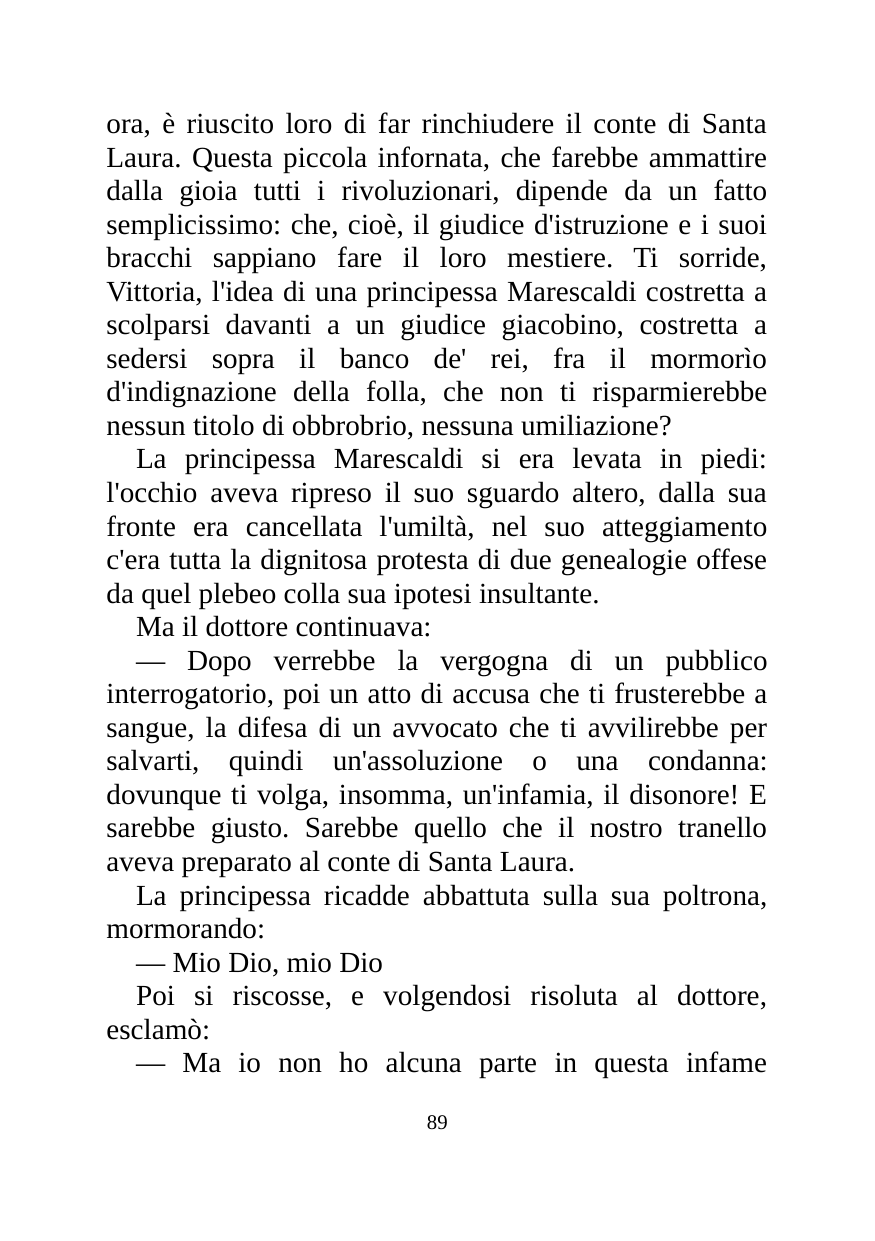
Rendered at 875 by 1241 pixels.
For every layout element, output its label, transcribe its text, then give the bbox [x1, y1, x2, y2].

text — Mio Dio, mio Dio [106, 945, 768, 978]
text ora, è riuscito loro di far rinchiudere il conte di Santa Laura. Questa piccola infornata, che farebbe ammattire dalla gioia tutti i rivoluzionari, dipende da un fatto semplicissimo: che, cioè, il giudice d'istruzione e i suoi bracchi sappiano fare il loro mestiere. Ti sorride, Vittoria, l'idea di una principessa Marescaldi costretta a scolparsi davanti a un giudice giacobino, costretta a sedersi sopra il banco de' rei, fra il mormorìo d'indignazione della folla, che non ti risparmierebbe nessun titolo di obbrobrio, nessuna umiliazione? [106, 106, 768, 442]
text Poi si riscosse, e volgendosi risoluta al dottore, esclamò: [106, 978, 768, 1045]
text La principessa Marescaldi si era levata in piedi: l'occhio aveva ripreso il suo sguardo altero, dalla sua fronte era cancellata l'umiltà, nel suo atteggiamento c'era tutta la dignitosa protesta di due genealogie offese da quel plebeo colla sua ipotesi insultante. [106, 442, 768, 609]
text Ma il dottore continuava: [106, 609, 768, 643]
text — Ma io non ho alcuna parte in questa infame [106, 1045, 768, 1079]
text La principessa ricadde abbattuta sulla sua poltrona, mormorando: [106, 878, 768, 945]
text — Dopo verrebbe la vergogna di un pubblico interrogatorio, poi un atto di accusa che ti frusterebbe a sangue, la difesa di un avvocato che ti avvilirebbe per salvarti, quindi un'assoluzione o una condanna: dovunque ti volga, insomma, un'infamia, il disonore! E sarebbe giusto. Sarebbe quello che il nostro tranello aveva preparato al conte di Santa Laura. [106, 643, 768, 878]
